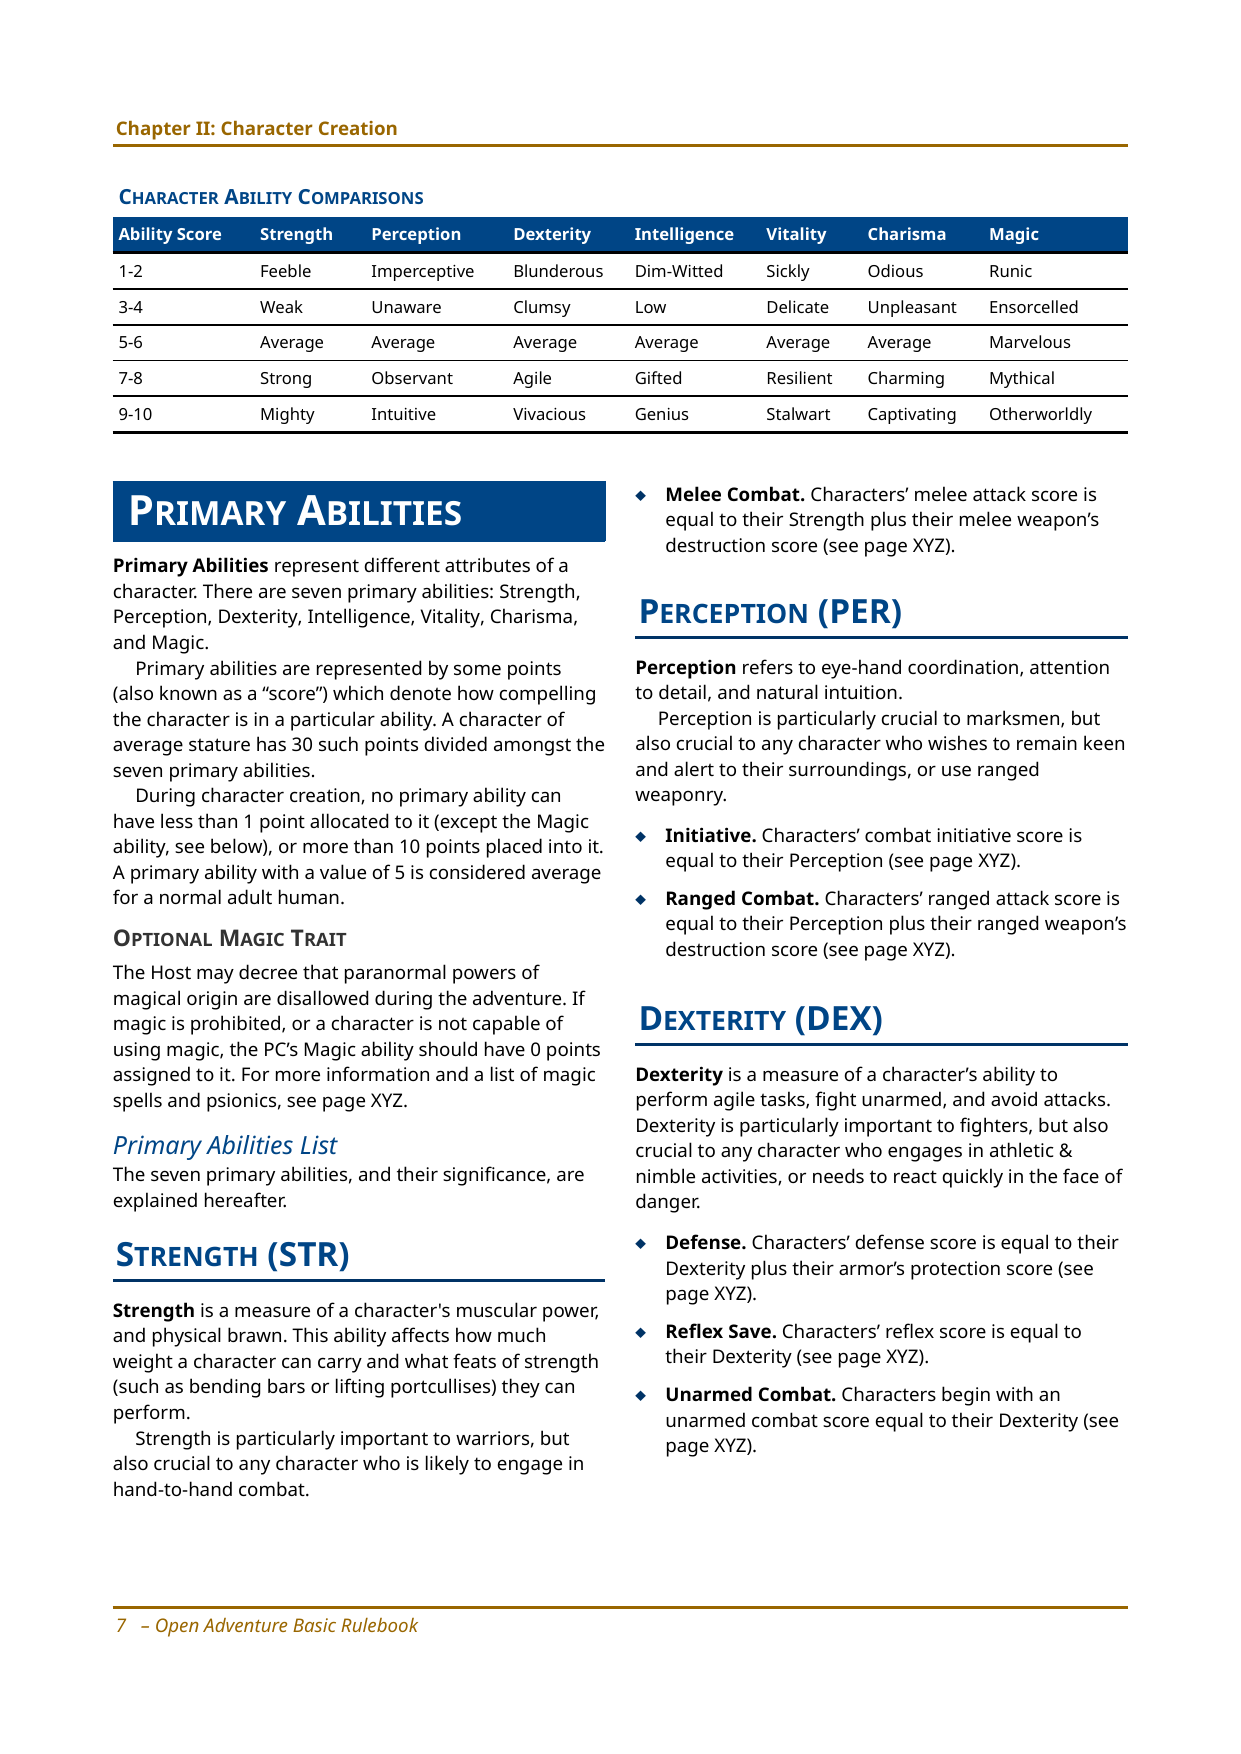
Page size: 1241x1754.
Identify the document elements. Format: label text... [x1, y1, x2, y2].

table_cell Mythical [983, 361, 1128, 395]
table_cell Captivating [862, 397, 983, 431]
table_cell Ensorcelled [983, 290, 1128, 324]
table_cell Delicate [760, 290, 862, 324]
table_cell Vitality [760, 217, 862, 251]
table_cell Dim-Witted [629, 254, 760, 288]
table_cell Charisma [862, 217, 983, 251]
list [459, 1227, 524, 1279]
table_cell Otherworldly [983, 397, 1128, 431]
table_cell Stalwart [760, 397, 862, 431]
table_cell Magic [983, 217, 1128, 251]
table_cell Resilient [760, 361, 862, 395]
text Strength is particularly important to warriors, but also crucial to any character who is likely to engage in hand-to-hand combat. [113, 1425, 605, 1501]
text Perception is particularly crucial to marksmen, but also crucial to any character who wishes to remain keen and alert to their surroundings, or use ranged weaponry. [635, 705, 1128, 807]
text Primary Abilities represent different attributes of a character. There are seven primary abilities: Strength, Perception, Dexterity, Intelligence, Vitality, Charisma, and Magic. [113, 553, 605, 655]
subtitle Primary Abilities [114, 482, 605, 541]
table_cell Blunderous [507, 254, 629, 288]
table_cell Low [629, 290, 760, 324]
text The seven primary abilities, and their significance, are explained hereafter. [113, 1162, 605, 1213]
text [1056, 991, 1120, 1043]
subtitle Primary Abilities List [113, 1127, 605, 1162]
list Melee Combat. Characters’ melee attack score is equal to their strength plus their melee weapon’s destruction score (see page XYZ). [635, 481, 1128, 557]
table_cell Strength [254, 217, 366, 251]
table_cell Vivacious [507, 397, 629, 431]
subtitle [1056, 584, 1120, 636]
table_cell Weak [254, 290, 366, 324]
table_cell Unpleasant [862, 290, 983, 324]
text Strength is a measure of a character's muscular power, and physical brawn. This ability affects how much weight a character can carry and what feats of strength (such as bending bars or lifting portcullises) they can perform. [113, 1297, 605, 1425]
table_cell Average [862, 326, 983, 359]
table_cell Mighty [254, 397, 366, 431]
text Primary abilities are represented by some points (also known as a “score”) which denote how compelling the character is in a particular ability. A character of average stature has 30 such points divided amongst the seven primary abilities. [113, 655, 605, 782]
subtitle Optional Magic Trait [113, 922, 605, 953]
list Unarmed Combat. Characters begin with an unarmed combat score equal to their dexterity (see page XYZ). [635, 1381, 1128, 1458]
table_cell Odious [862, 254, 983, 288]
table_cell Observant [366, 361, 507, 395]
table_cell Genius [629, 397, 760, 431]
list Reflex Save. Characters’ reflex score is equal to their dexterity (see page XYZ). [635, 1318, 1128, 1369]
table_cell Intelligence [629, 217, 760, 251]
text The host may decree that paranormal powers of magical origin are disallowed during the adventure. If magic is prohibited, or a character is not capable of using magic, the PC’s magic ability should have 0 points assigned to it. For more information and a list of magic spells and psionics, see page XYZ. [113, 959, 605, 1112]
table_cell Average [760, 326, 862, 359]
table_cell 1-2 [113, 254, 254, 288]
table_cell Charming [862, 361, 983, 395]
table_cell Intuitive [366, 397, 507, 431]
table_cell Dexterity [507, 217, 629, 251]
table_cell 3-4 [113, 290, 254, 324]
table_cell Feeble [254, 254, 366, 288]
text Dexterity is a measure of a character’s ability to perform agile tasks, fight unarmed, and avoid attacks. Dexterity is particularly important to fighters, but also crucial to any character who engages in athletic & nimble activities, or needs to react quickly in the face of danger. [635, 1061, 1128, 1214]
table_cell Imperceptive [366, 254, 507, 288]
table_cell Ability Score [113, 217, 254, 251]
text During character creation, no primary ability can have less than 1 point allocated to it (except the magic ability, see below), or more than 10 points placed into it. A primary ability with a value of 5 is considered average for a normal adult human. [113, 782, 605, 910]
list [982, 991, 1046, 1043]
table_cell Agile [507, 361, 629, 395]
list Initiative. Characters’ combat initiative score is equal to their perception (see page XYZ). [635, 822, 1128, 873]
table_cell Strong [254, 361, 366, 395]
table_cell Perception [366, 217, 507, 251]
list [982, 584, 1046, 636]
table_cell Unaware [366, 290, 507, 324]
table_cell Average [629, 326, 760, 359]
table_cell 5-6 [113, 326, 254, 359]
table_cell Average [507, 326, 629, 359]
table_cell 9-10 [113, 397, 254, 431]
table_cell Average [366, 326, 507, 359]
text Perception refers to eye-hand coordination, attention to detail, and natural intuition. [635, 654, 1128, 705]
table_cell Gifted [629, 361, 760, 395]
table_cell Runic [983, 254, 1128, 288]
list Defense. Characters’ defense score is equal to their dexterity plus their armor’s protection score (see page XYZ). [635, 1229, 1128, 1306]
table_cell Average [254, 326, 366, 359]
table_cell Clumsy [507, 290, 629, 324]
table_cell 7-8 [113, 361, 254, 395]
table_cell Marvelous [983, 326, 1128, 359]
table_cell Sickly [760, 254, 862, 288]
list Ranged Combat. Characters’ ranged attack score is equal to their perception plus their ranged weapon’s destruction score (see page XYZ). [635, 885, 1128, 962]
table_header Character Ability Comparisons [113, 177, 1128, 217]
